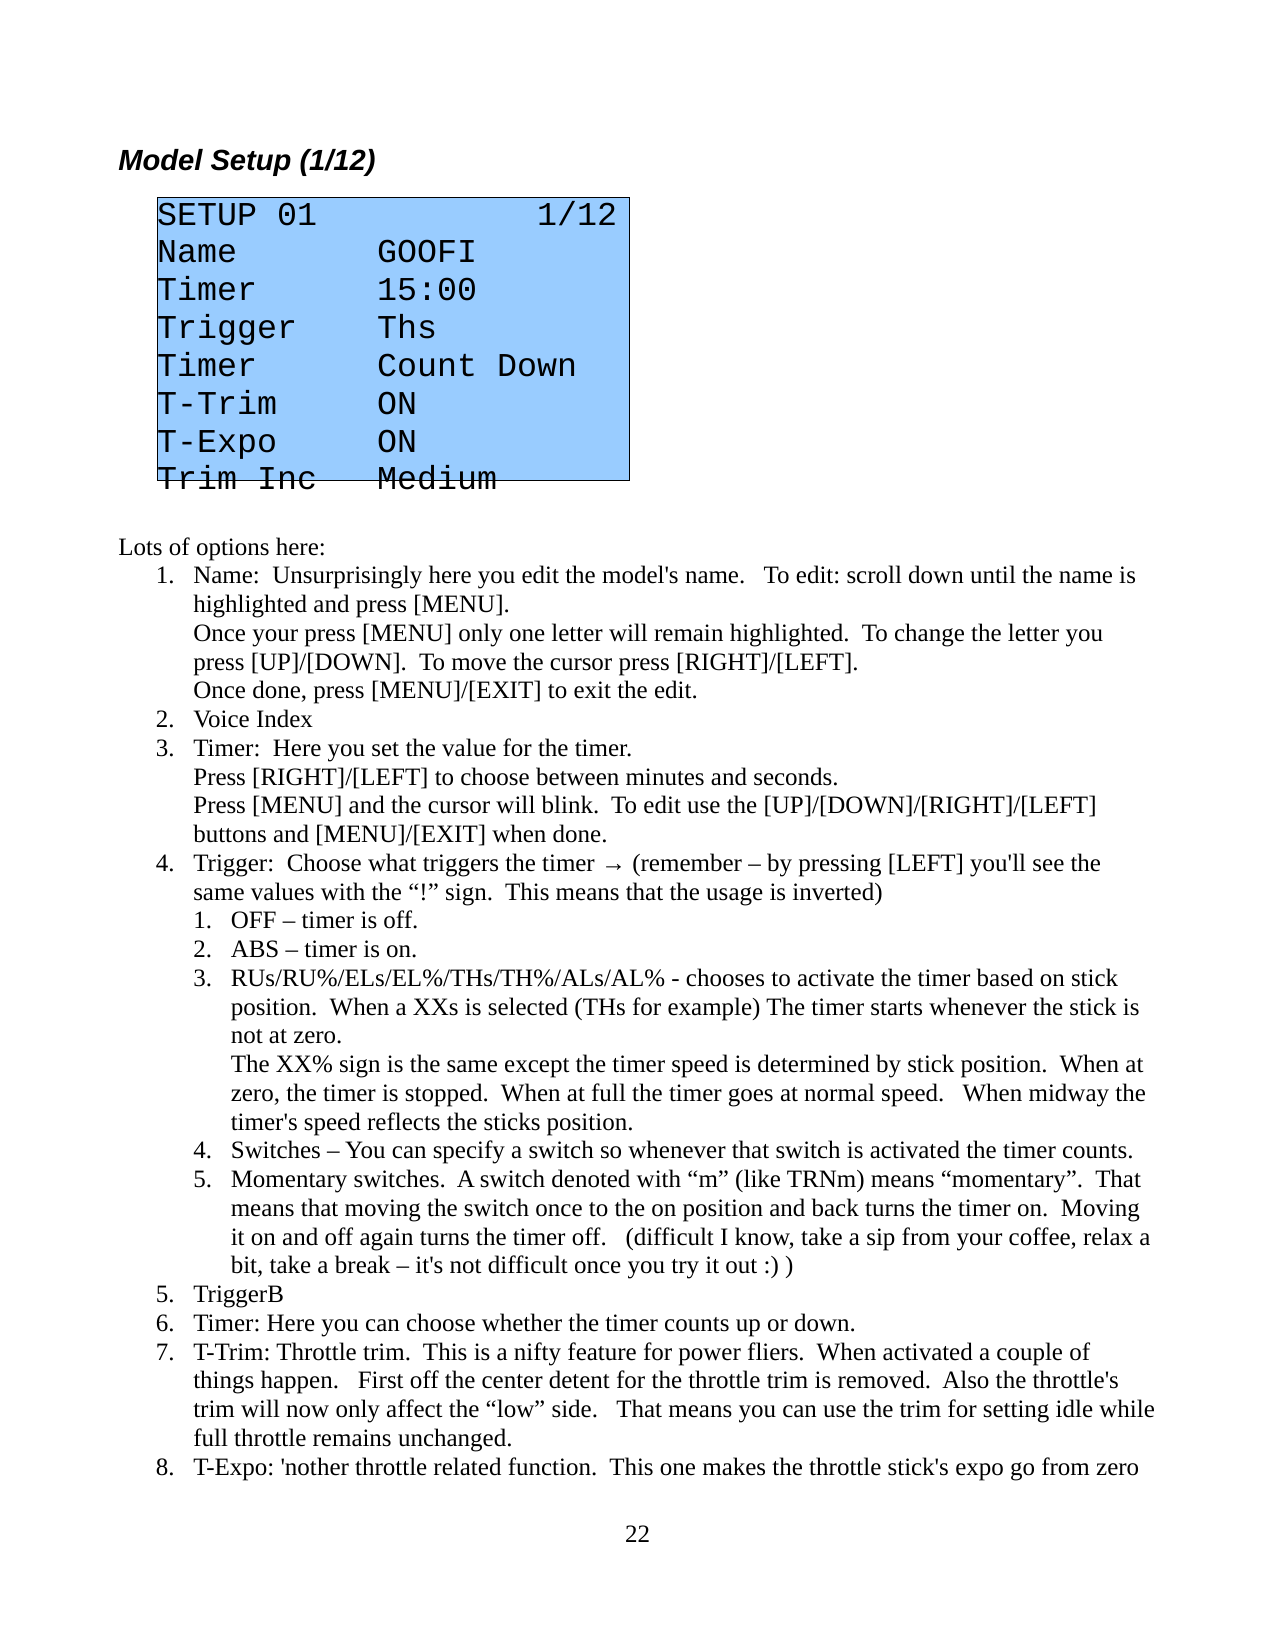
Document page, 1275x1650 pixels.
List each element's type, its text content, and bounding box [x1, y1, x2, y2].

subtitle Model Setup (1/12) [118, 143, 1157, 177]
list T-Trim: Throttle trim. This is a nifty feature for power fliers. When activated a couple of things happen. First off the center detent for the throttle trim is removed. Also the throttle's trim will now only affect the “low” side. That means you can use the trim for setting idle while full throttle remains unchanged. [156, 1337, 1157, 1452]
list T-Expo: 'nother throttle related function. This one makes the throttle stick's expo go from zero [156, 1452, 1157, 1480]
list ABS – timer is on. [193, 934, 1157, 963]
list Switches – You can specify a switch so whenever that switch is activated the timer counts. [193, 1135, 1157, 1164]
list TriggerB [156, 1279, 1157, 1308]
list Momentary switches. A switch denoted with “m” (like TRNm) means “momentary”. That means that moving the switch once to the on position and back turns the timer on. Moving it on and off again turns the timer off. (difficult I know, take a sip from your coffee, relax a bit, take a break – it's not difficult once you try it out :) ) [193, 1164, 1157, 1279]
list Trigger: Choose what triggers the timer → (remember – by pressing [LEFT] you'll see the same values with the “!” sign. This means that the usage is inverted) [156, 848, 1157, 905]
list Timer: Here you can choose whether the timer counts up or down. [156, 1308, 1157, 1337]
list OFF – timer is off. [193, 905, 1157, 934]
list RUs/RU%/ELs/EL%/THs/TH%/ALs/AL% - chooses to activate the timer based on stick position. When a XXs is selected (THs for example) The timer starts whenever the stick is not at zero. The XX% sign is the same except the timer speed is determined by stick position. When at zero, the timer is stopped. When at full the timer goes at normal speed. When midway the timer's speed reflects the sticks position. [193, 963, 1157, 1135]
text Lots of options here: [118, 532, 1157, 560]
list Name: Unsurprisingly here you edit the model's name. To edit: scroll down until the name is highlighted and press [MENU]. Once your press [MENU] only one letter will remain highlighted. To change the letter you press [UP]/[DOWN]. To move the cursor press [RIGHT]/[LEFT]. Once done, press [MENU]/[EXIT] to exit the edit. [156, 560, 1157, 704]
list Timer: Here you set the value for the timer. Press [RIGHT]/[LEFT] to choose between minutes and seconds. Press [MENU] and the cursor will blink. To edit use the [UP]/[DOWN]/[RIGHT]/[LEFT] buttons and [MENU]/[EXIT] when done. [156, 733, 1157, 848]
list Voice Index [156, 704, 1157, 733]
